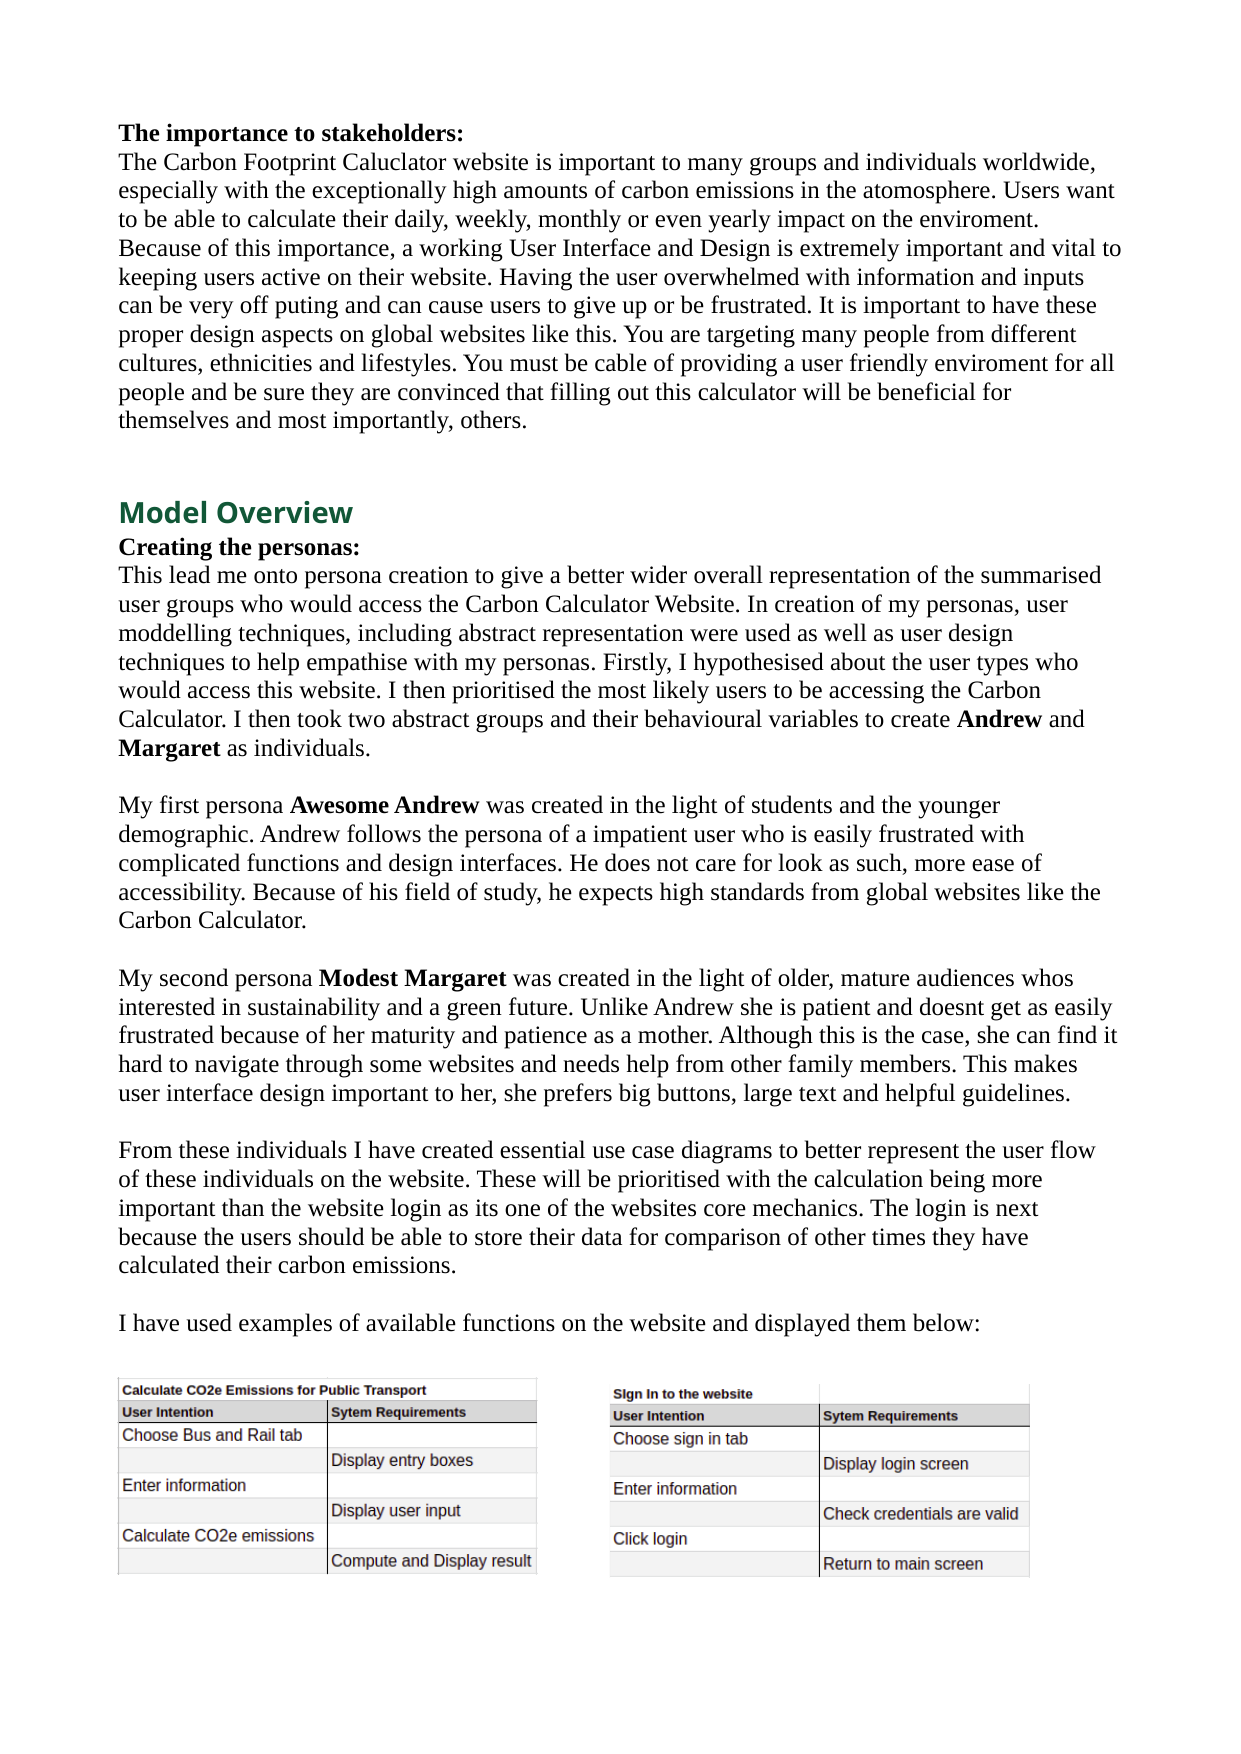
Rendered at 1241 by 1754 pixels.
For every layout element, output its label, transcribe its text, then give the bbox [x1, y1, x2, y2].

text This lead me onto persona creation to give a better wider overall representation of the summarised user groups who would access the Carbon Calculator Website. In creation of my personas, user moddelling techniques, including abstract representation were used as well as user design techniques to help empathise with my personas. Firstly, I hypothesised about the user types who would access this website. I then prioritised the most likely users to be accessing the Carbon Calculator. I then took two abstract groups and their behavioural variables to create Andrew and Margaret as individuals. [118, 560, 1122, 762]
text From these individuals I have created essential use case diagrams to better represent the user flow of these individuals on the website. These will be prioritised with the calculation being more important than the website login as its one of the websites core mechanics. The login is next because the users should be able to store their data for comparison of other times they have calculated their carbon emissions. [118, 1135, 1122, 1279]
text My first persona Awesome Andrew was created in the light of students and the younger demographic. Andrew follows the persona of a impatient user who is easily frustrated with complicated functions and design interfaces. He does not care for look as such, more ease of accessibility. Because of his field of study, he expects high standards from global websites like the Carbon Calculator. [118, 790, 1122, 934]
text The importance to stakeholders: [118, 118, 1122, 147]
text The Carbon Footprint Caluclator website is important to many groups and individuals worldwide, especially with the exceptionally high amounts of carbon emissions in the atomosphere. Users want to be able to calculate their daily, weekly, monthly or even yearly impact on the enviroment. Because of this importance, a working User Interface and Design is extremely important and vital to keeping users active on their website. Having the user overwhelmed with information and inputs can be very off puting and can cause users to give up or be frustrated. It is important to have these proper design aspects on global websites like this. You are targeting many people from different cultures, ethnicities and lifestyles. You must be cable of providing a user friendly enviroment for all people and be sure they are convinced that filling out this calculator will be beneficial for themselves and most importantly, others. [118, 147, 1122, 434]
text I have used examples of available functions on the website and displayed them below: [118, 1308, 1122, 1337]
picture [117, 1377, 538, 1575]
picture [609, 1384, 1030, 1578]
subtitle Model Overview [118, 492, 1122, 532]
text My second persona Modest Margaret was created in the light of older, mature audiences whos interested in sustainability and a green future. Unlike Andrew she is patient and doesnt get as easily frustrated because of her maturity and patience as a mother. Although this is the case, she can find it hard to navigate through some websites and needs help from other family members. This makes user interface design important to her, she prefers big buttons, large text and helpful guidelines. [118, 963, 1122, 1107]
text Creating the personas: [118, 532, 1122, 560]
